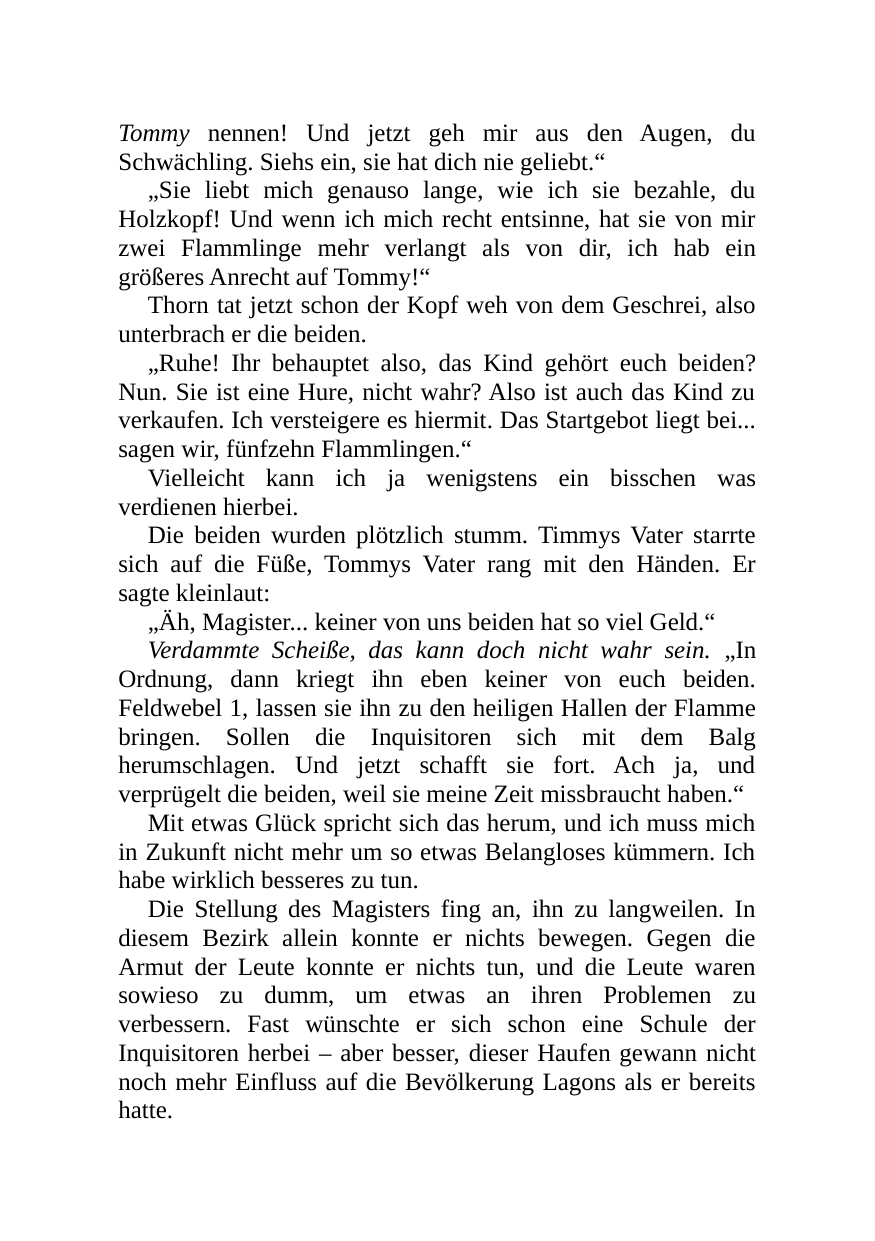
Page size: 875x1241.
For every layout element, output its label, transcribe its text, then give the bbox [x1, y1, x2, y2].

text „Ruhe! Ihr behauptet also, das Kind gehört euch beiden? Nun. Sie ist eine Hure, nicht wahr? Also ist auch das Kind zu verkaufen. Ich versteigere es hiermit. Das Startgebot liegt bei... sagen wir, fünfzehn Flammlingen.“ [118, 348, 756, 463]
text „Sie liebt mich genauso lange, wie ich sie bezahle, du Holzkopf! Und wenn ich mich recht entsinne, hat sie von mir zwei Flammlinge mehr verlangt als von dir, ich hab ein größeres Anrecht auf Tommy!“ [118, 176, 756, 291]
text Vielleicht kann ich ja wenigstens ein bisschen was verdienen hierbei. [118, 463, 756, 521]
text Mit etwas Glück spricht sich das herum, und ich muss mich in Zukunft nicht mehr um so etwas Belangloses kümmern. Ich habe wirklich besseres zu tun. [118, 808, 756, 894]
text Tommy nennen! Und jetzt geh mir aus den Augen, du Schwächling. Siehs ein, sie hat dich nie geliebt.“ [118, 118, 756, 176]
text Thorn tat jetzt schon der Kopf weh von dem Geschrei, also unterbrach er die beiden. [118, 291, 756, 348]
text Die beiden wurden plötzlich stumm. Timmys Vater starrte sich auf die Füße, Tommys Vater rang mit den Händen. Er sagte kleinlaut: [118, 521, 756, 607]
text Verdammte Scheiße, das kann doch nicht wahr sein. „In Ordnung, dann kriegt ihn eben keiner von euch beiden. Feldwebel 1, lassen sie ihn zu den heiligen Hallen der Flamme bringen. Sollen die Inquisitoren sich mit dem Balg herumschlagen. Und jetzt schafft sie fort. Ach ja, und verprügelt die beiden, weil sie meine Zeit missbraucht haben.“ [118, 636, 756, 808]
text „Äh, Magister... keiner von uns beiden hat so viel Geld.“ [118, 607, 756, 636]
text Die Stellung des Magisters fing an, ihn zu langweilen. In diesem Bezirk allein konnte er nichts bewegen. Gegen die Armut der Leute konnte er nichts tun, und die Leute waren sowieso zu dumm, um etwas an ihren Problemen zu verbessern. Fast wünschte er sich schon eine Schule der Inquisitoren herbei – aber besser, dieser Haufen gewann nicht noch mehr Einfluss auf die Bevölkerung Lagons als er bereits hatte. [118, 894, 756, 1124]
